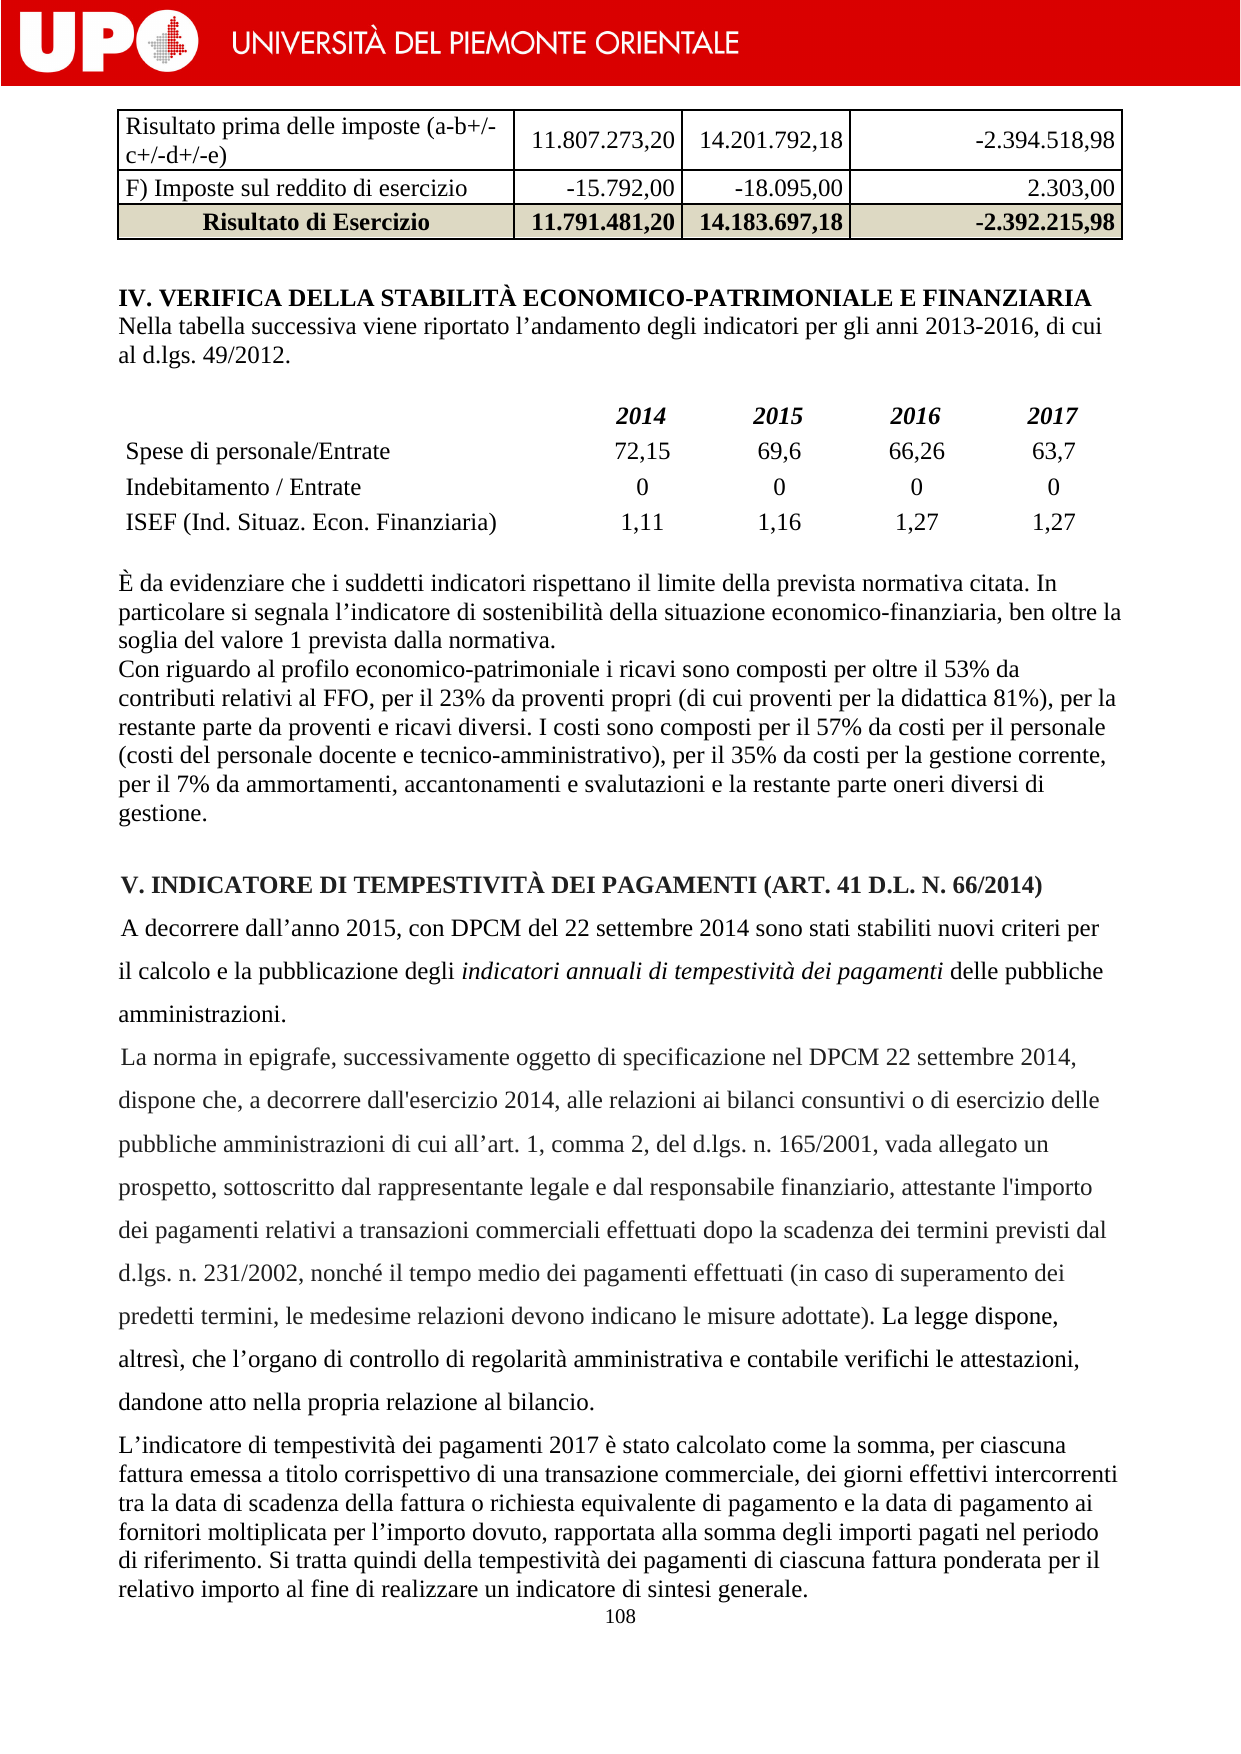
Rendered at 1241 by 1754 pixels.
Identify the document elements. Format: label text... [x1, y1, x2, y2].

table_cell 14.183.697,18 [683, 205, 849, 237]
text Con riguardo al profilo economico-patrimoniale i ricavi sono composti per oltre il 53% da contributi relativi al FFO, per il 23% da proventi propri (di cui proventi per la didattica 81%), per la restante parte da proventi e ricavi diversi. I costi sono composti per il 57% da costi per il personale (costi del personale docente e tecnico-amministrativo), per il 35% da costi per la gestione corrente, per il 7% da ammortamenti, accantonamenti e svalutazioni e la restante parte oneri diversi di gestione. [118, 654, 1122, 827]
table_cell 11.807.273,20 [515, 111, 681, 169]
table_cell -2.394.518,98 [851, 111, 1121, 169]
table_cell 0 [574, 469, 711, 504]
text È da evidenziare che i suddetti indicatori rispettano il limite della prevista normativa citata. In particolare si segnala l’indicatore di sostenibilità della situazione economico-finanziaria, ben oltre la soglia del valore 1 prevista dalla normativa. [118, 568, 1122, 654]
table_cell -15.792,00 [515, 171, 681, 203]
table_cell 63,7 [985, 433, 1122, 468]
text La norma in epigrafe, successivamente oggetto di specificazione nel DPCM 22 settembre 2014, dispone che, a decorrere dall'esercizio 2014, alle relazioni ai bilanci consuntivi o di esercizio delle pubbliche amministrazioni di cui all’art. 1, comma 2, del d.lgs. n. 165/2001, vada allegato un prospetto, sottoscritto dal rappresentante legale e dal responsabile finanziario, attestante l'importo dei pagamenti relativi a transazioni commerciali effettuati dopo la scadenza dei termini previsti dal d.lgs. n. 231/2002, nonché il tempo medio dei pagamenti effettuati (in caso di superamento dei predetti termini, le medesime relazioni devono indicano le misure adottate). La legge dispone, altresì, che l’organo di controllo di regolarità amministrativa e contabile verifichi le attestazioni, dandone atto nella propria relazione al bilancio. [118, 1042, 1115, 1416]
table_cell 69,6 [711, 433, 848, 468]
text A decorrere dall’anno 2015, con DPCM del 22 settembre 2014 sono stati stabiliti nuovi criteri per il calcolo e la pubblicazione degli indicatori annuali di tempestività dei pagamenti delle pubbliche amministrazioni. [118, 913, 1115, 1028]
table_cell 1,27 [848, 504, 985, 539]
table_header [118, 398, 574, 433]
text L’indicatore di tempestività dei pagamenti 2017 è stato calcolato come la somma, per ciascuna fattura emessa a titolo corrispettivo di una transazione commerciale, dei giorni effettivi intercorrenti tra la data di scadenza della fattura o richiesta equivalente di pagamento e la data di pagamento ai fornitori moltiplicata per l’importo dovuto, rapportata alla somma degli importi pagati nel periodo di riferimento. Si tratta quindi della tempestività dei pagamenti di ciascuna fattura ponderata per il relativo importo al fine di realizzare un indicatore di sintesi generale. [118, 1431, 1122, 1603]
table_cell 1,27 [985, 504, 1122, 539]
table_cell 66,26 [848, 433, 985, 468]
table_cell Risultato di Esercizio [119, 205, 513, 237]
table_cell 1,11 [574, 504, 711, 539]
table_header 2016 [848, 398, 985, 433]
table_cell 2.303,00 [851, 171, 1121, 203]
table_cell ISEF (Ind. Situaz. Econ. Finanziaria) [118, 504, 574, 539]
table_cell Indebitamento / Entrate [118, 469, 574, 504]
text Nella tabella successiva viene riportato l’andamento degli indicatori per gli anni 2013-2016, di cui al d.lgs. 49/2012. [118, 311, 1122, 369]
text IV. VERIFICA DELLA STABILITÀ ECONOMICO-PATRIMONIALE E FINANZIARIA [118, 283, 1122, 311]
table_cell 1,16 [711, 504, 848, 539]
table_cell Spese di personale/Entrate [118, 433, 574, 468]
table_header 2015 [711, 398, 848, 433]
table_cell 0 [711, 469, 848, 504]
table_cell 0 [848, 469, 985, 504]
table_cell 14.201.792,18 [683, 111, 849, 169]
table_header 2017 [985, 398, 1122, 433]
table_cell -18.095,00 [683, 171, 849, 203]
table_cell 72,15 [574, 433, 711, 468]
text V. INDICATORE DI TEMPESTIVITÀ DEI PAGAMENTI (ART. 41 D.L. N. 66/2014) [118, 870, 1115, 899]
table_cell 11.791.481,20 [515, 205, 681, 237]
table_cell F) Imposte sul reddito di esercizio [119, 171, 513, 203]
table_header 2014 [574, 398, 711, 433]
table_cell 0 [985, 469, 1122, 504]
table_cell Risultato prima delle imposte (a-b+/-c+/-d+/-e) [119, 111, 513, 169]
table_cell -2.392.215,98 [851, 205, 1121, 237]
